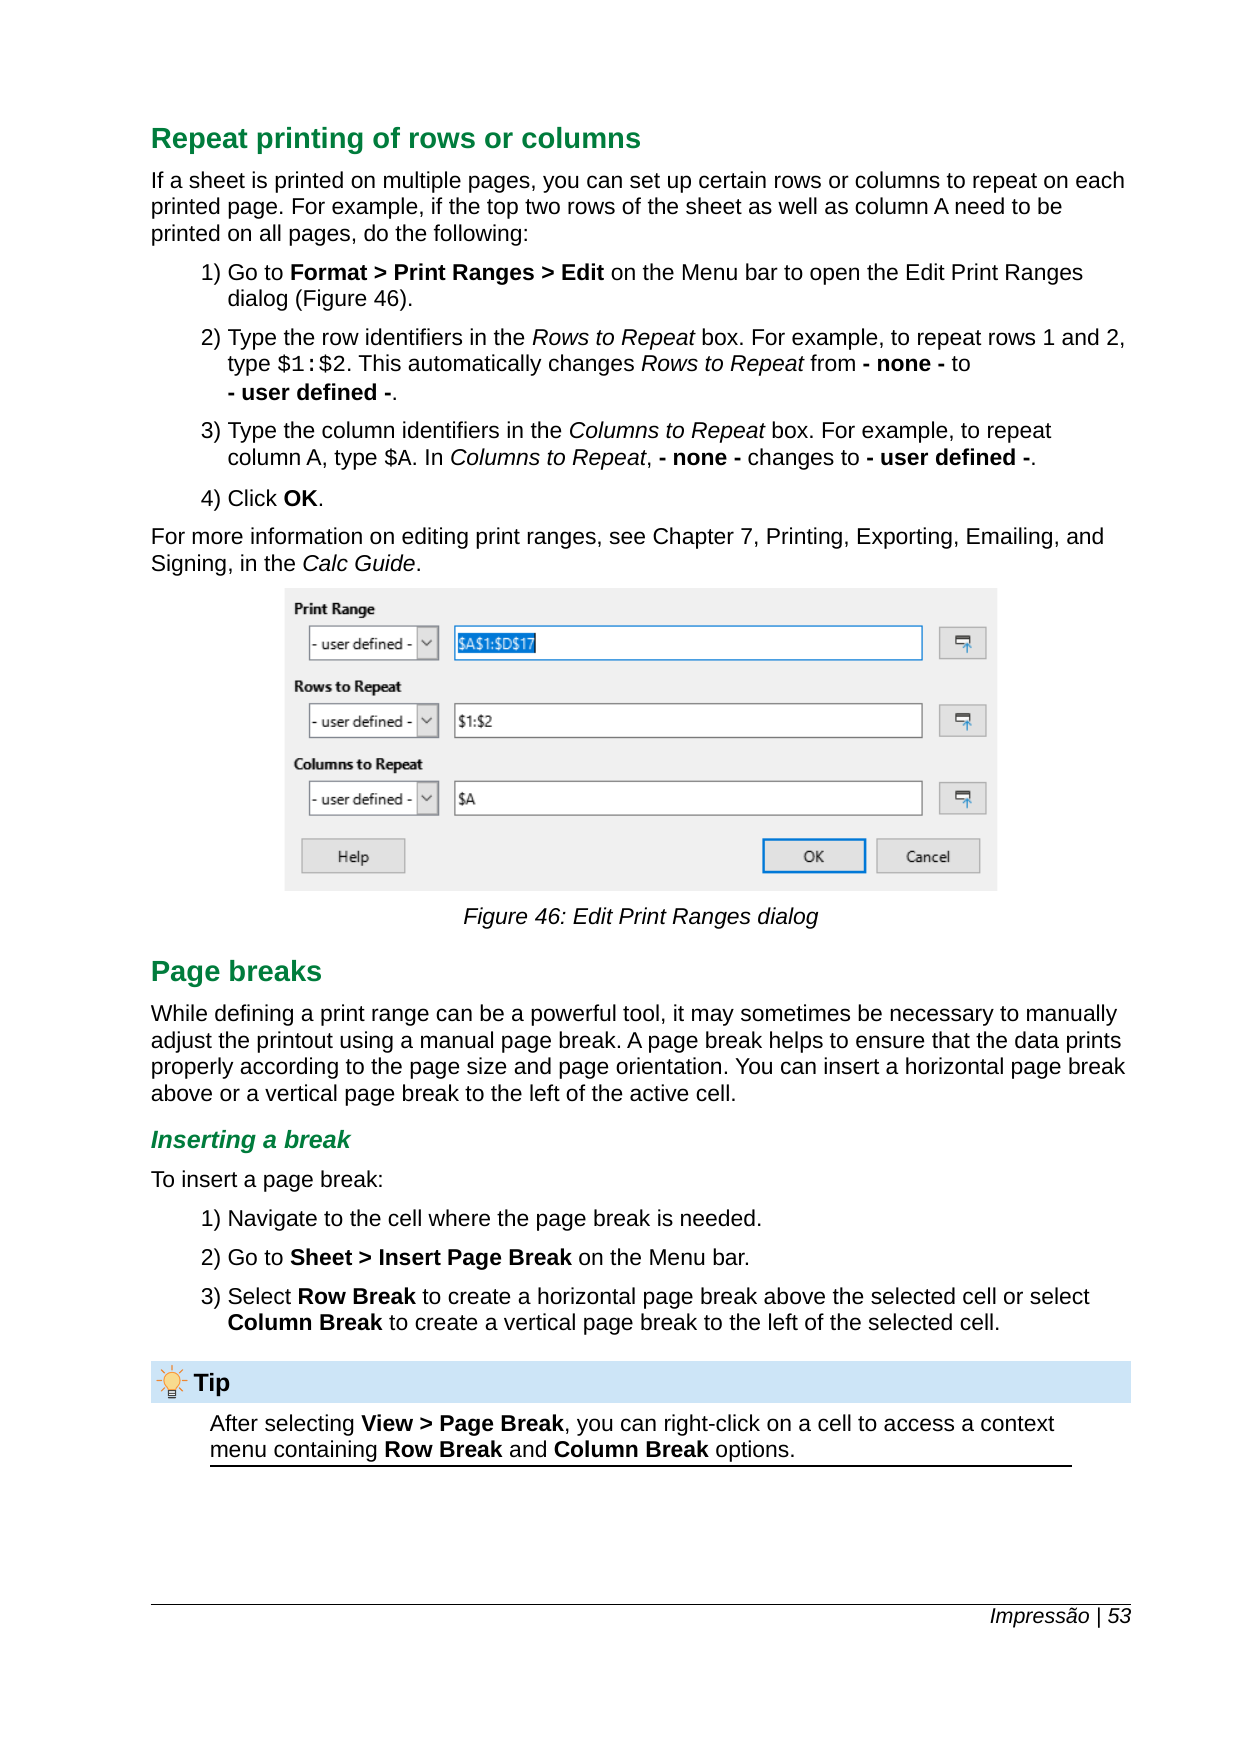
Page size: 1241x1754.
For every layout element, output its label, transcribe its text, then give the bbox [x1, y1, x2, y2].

list If a sheet is printed on multiple pages, you can set up certain rows or columns to repeat on each printed page. For example, if the top two rows of the sheet as well as column A need to be printed on all pages, do the following: [151, 167, 1131, 246]
list To insert a page break: [151, 1166, 1131, 1193]
list Type the column identifiers in the Columns to Repeat box. For example, to repeat column A, type $A. In Columns to Repeat, - none - changes to - user defined -. [227, 417, 1131, 472]
list Select Row Break to create a horizontal page break above the selected cell or select Column Break to create a vertical page break to the left of the selected cell. [227, 1283, 1131, 1336]
picture [284, 588, 998, 891]
list Go to Sheet > Insert Page Break on the Menu bar. [227, 1244, 1131, 1271]
text After selecting View > Page Break, you can right-click on a cell to access a context menu containing Row Break and Column Break options. [209, 1410, 1072, 1467]
subtitle Repeat printing of rows or columns [151, 121, 1131, 154]
subtitle Inserting a break [151, 1125, 1131, 1154]
text For more information on editing print ranges, see Chapter 7, Printing, Exporting, Emailing, and Signing, in the Calc Guide. [151, 523, 1131, 576]
text While defining a print range can be a powerful tool, it may sometimes be necessary to manually adjust the printout using a manual page break. A page break helps to ensure that the data prints properly according to the page size and page orientation. You can insert a horizontal page break above or a vertical page break to the left of the active cell. [151, 1000, 1131, 1106]
subtitle Tip [193, 1361, 1131, 1403]
text Figure 46: Edit Print Ranges dialog [284, 903, 997, 930]
list Type the row identifiers in the Rows to Repeat box. For example, to repeat rows 1 and 2, type $1:$2. This automatically changes Rows to Repeat from - none - to - user defined -. [227, 324, 1131, 405]
list Navigate to the cell where the page break is needed. [227, 1205, 1131, 1232]
list Go to Format > Print Ranges > Edit on the Menu bar to open the Edit Print Ranges dialog (Figure 46). [227, 258, 1131, 311]
list Click OK. [227, 484, 1131, 511]
subtitle Page breaks [151, 954, 1131, 988]
